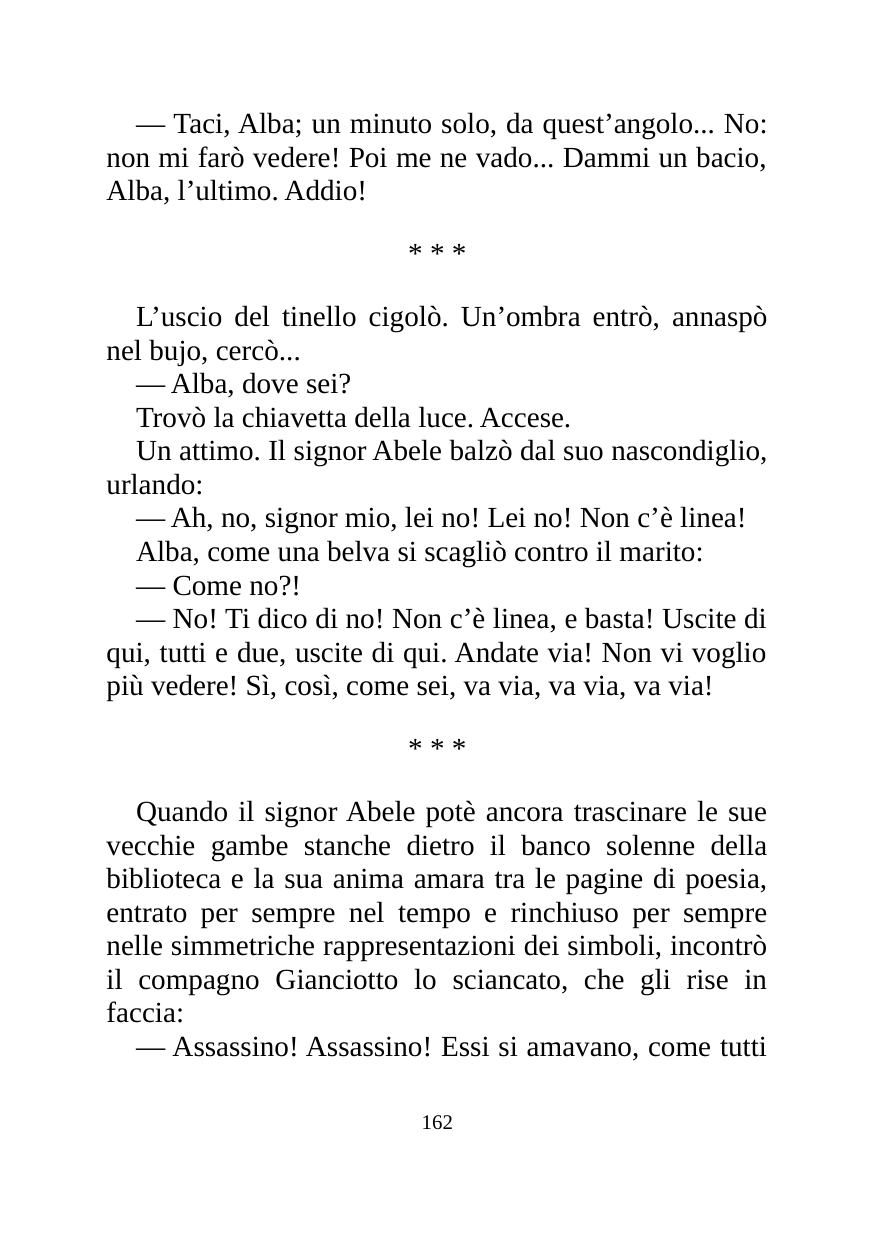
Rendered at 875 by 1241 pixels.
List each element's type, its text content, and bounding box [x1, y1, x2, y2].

text Trovò la chiavetta della luce. Accese. [106, 400, 768, 433]
text * * * [106, 236, 768, 270]
text Alba, come una belva si scagliò contro il marito: [106, 534, 768, 568]
text — Ah, no, signor mio, lei no! Lei no! Non c’è linea! [106, 501, 768, 534]
text — Alba, dove sei? [106, 366, 768, 400]
text — Assassino! Assassino! Essi si amavano, come tutti [106, 1029, 768, 1063]
text * * * [106, 731, 768, 765]
text — Come no?! [106, 568, 768, 601]
text L’uscio del tinello cigolò. Un’ombra entrò, annaspò nel bujo, cercò... [106, 299, 768, 366]
text Un attimo. Il signor Abele balzò dal suo nascondiglio, urlando: [106, 433, 768, 501]
text — Taci, Alba; un minuto solo, da quest’angolo... No: non mi farò vedere! Poi me ne vado... Dammi un bacio, Alba, l’ultimo. Addio! [106, 106, 768, 207]
text Quando il signor Abele potè ancora trascinare le sue vecchie gambe stanche dietro il banco solenne della biblioteca e la sua anima amara tra le pagine di poesia, entrato per sempre nel tempo e rinchiuso per sempre nelle simmetriche rappresentazioni dei simboli, incontrò il compagno Gianciotto lo sciancato, che gli rise in faccia: [106, 794, 768, 1029]
text — No! Ti dico di no! Non c’è linea, e basta! Uscite di qui, tutti e due, uscite di qui. Andate via! Non vi voglio più vedere! Sì, così, come sei, va via, va via, va via! [106, 601, 768, 702]
